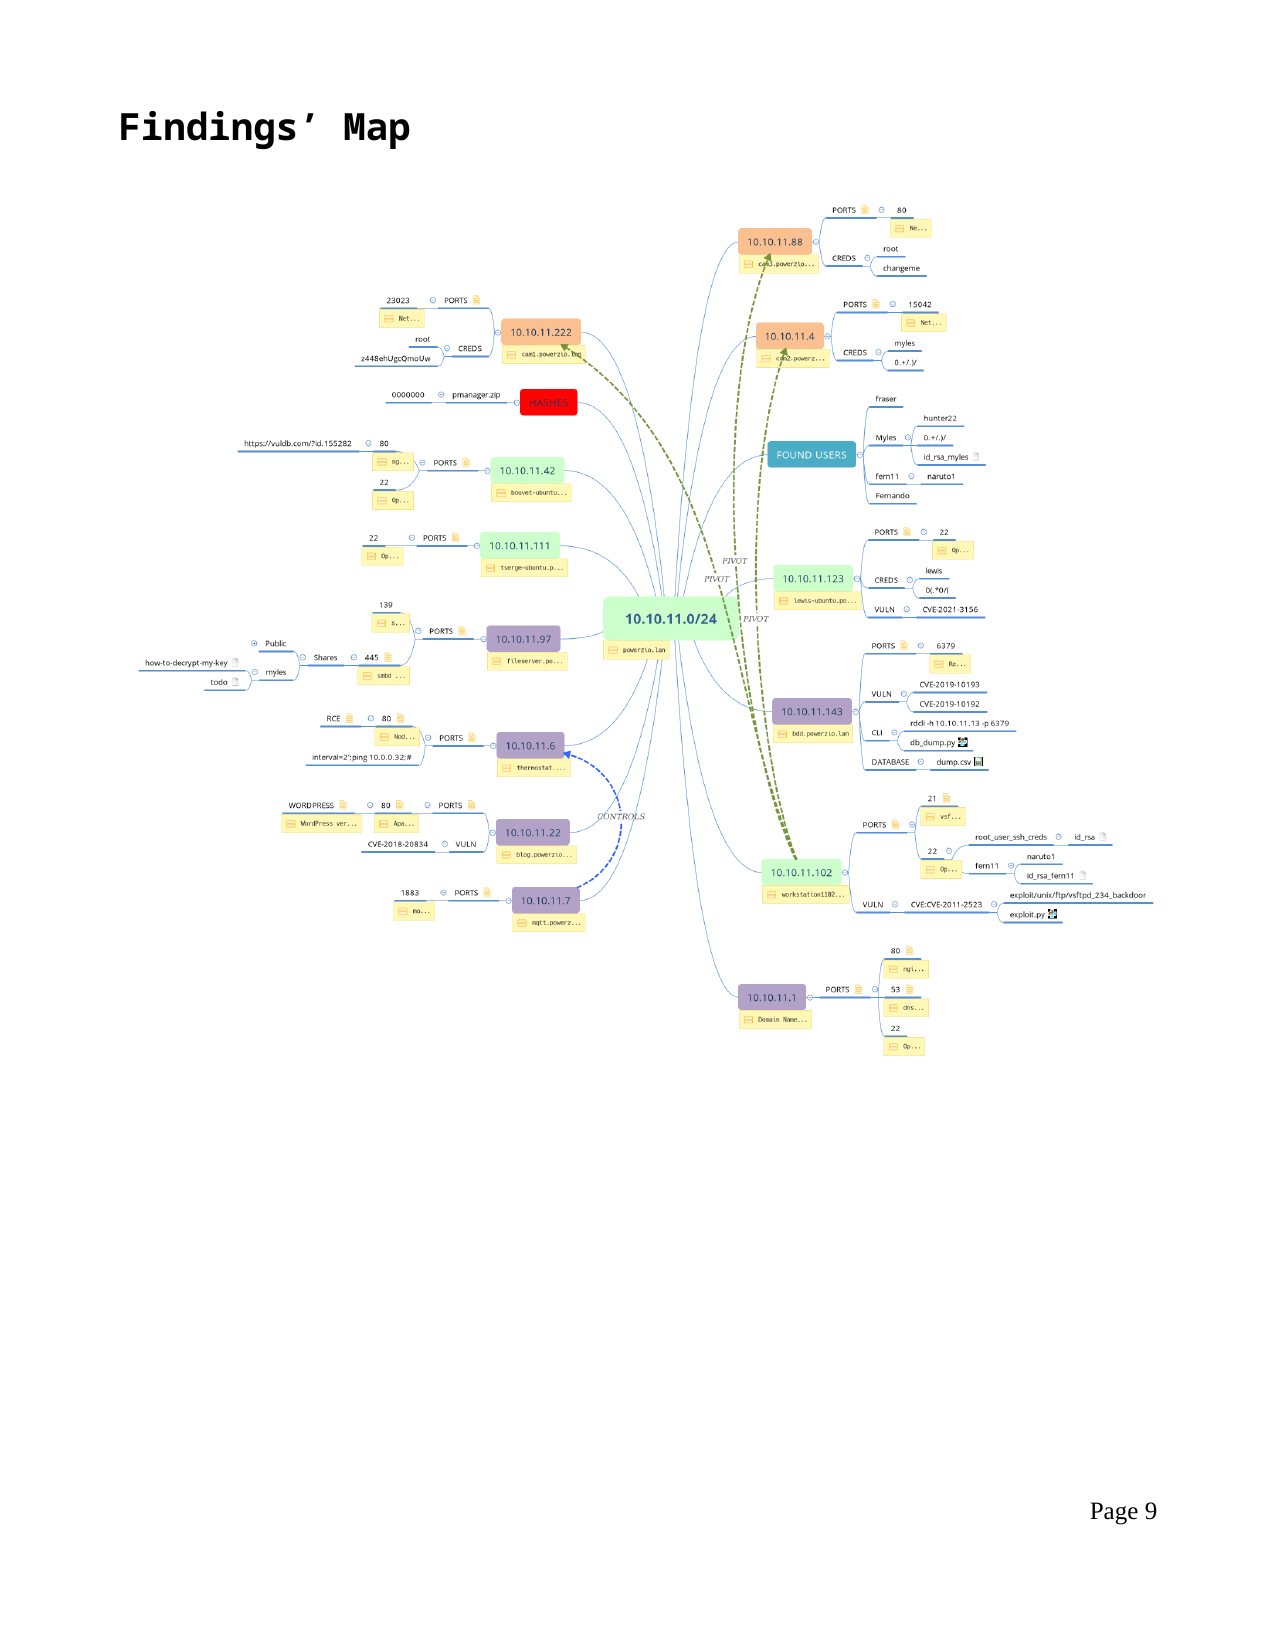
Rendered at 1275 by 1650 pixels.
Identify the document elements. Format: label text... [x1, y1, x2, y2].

subtitle Findings’ Map [118, 100, 1157, 151]
